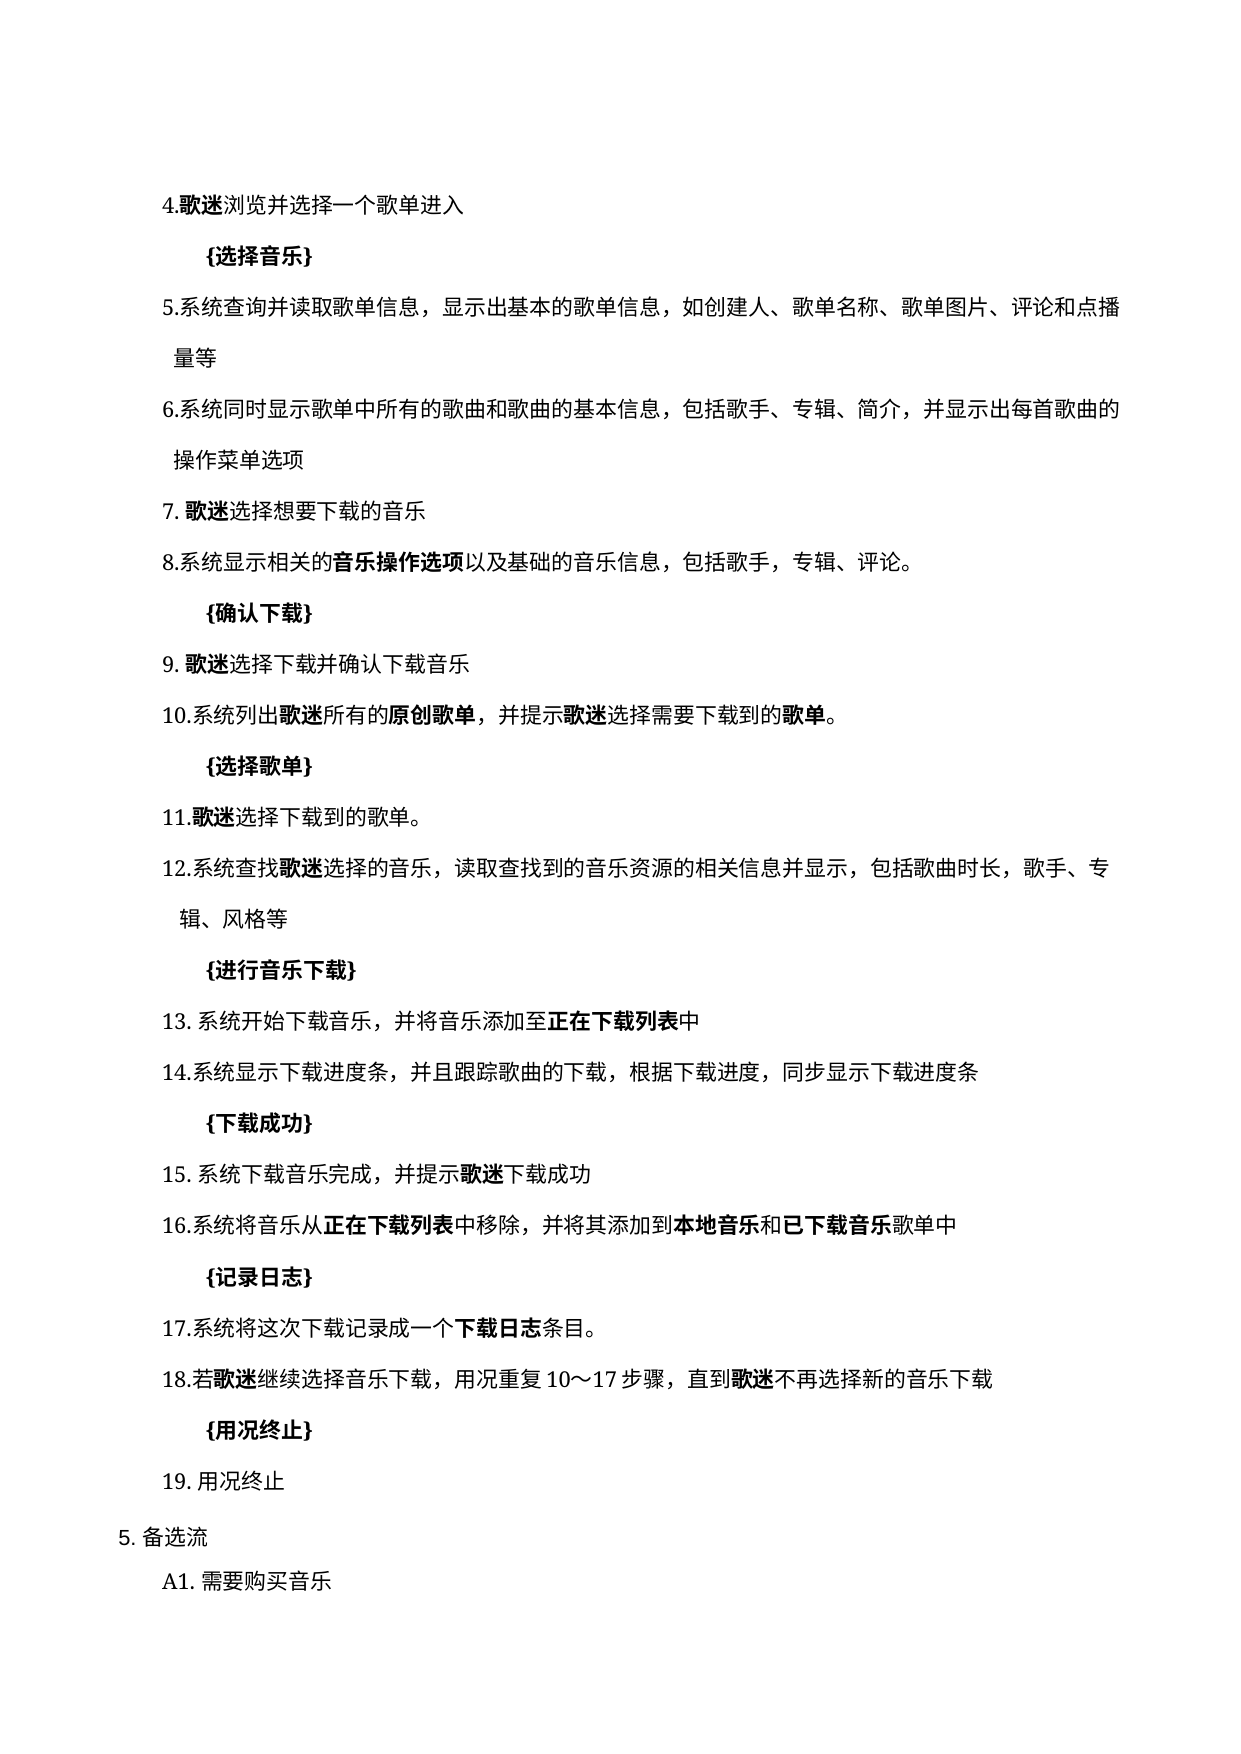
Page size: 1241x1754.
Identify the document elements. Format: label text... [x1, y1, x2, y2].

text 6.系统同时显示歌单中所有的歌曲和歌曲的基本信息，包括歌手、专辑、简介，并显示出每首歌曲的 [118, 392, 1122, 423]
subtitle 备选流 [118, 1520, 1122, 1552]
text {进行音乐下载} [118, 953, 1122, 985]
text {确认下载} [118, 596, 1122, 628]
text 17.系统将这次下载记录成一个下载日志条目。 [118, 1311, 1122, 1342]
text 16.系统将音乐从正在下载列表中移除，并将其添加到本地音乐和已下载音乐歌单中 [118, 1208, 1122, 1240]
text 15. 系统下载音乐完成，并提示歌迷下载成功 [118, 1157, 1122, 1189]
text 19. 用况终止 [118, 1464, 1122, 1495]
text 8.系统显示相关的音乐操作选项以及基础的音乐信息，包括歌手，专辑、评论。 [118, 545, 1122, 577]
text 12.系统查找歌迷选择的音乐，读取查找到的音乐资源的相关信息并显示，包括歌曲时长，歌手、专 [118, 851, 1122, 883]
text 13. 系统开始下载音乐，并将音乐添加至正在下载列表中 [118, 1004, 1122, 1036]
text 7. 歌迷选择想要下载的音乐 [118, 494, 1122, 526]
text {用况终止} [118, 1413, 1122, 1444]
text {下载成功} [118, 1106, 1122, 1138]
text {记录日志} [118, 1259, 1122, 1291]
text 操作菜单选项 [118, 443, 1122, 474]
text {选择歌单} [118, 749, 1122, 781]
text 14.系统显示下载进度条，并且跟踪歌曲的下载，根据下载进度，同步显示下载进度条 [118, 1055, 1122, 1087]
text 量等 [118, 341, 1122, 372]
text 9. 歌迷选择下载并确认下载音乐 [118, 647, 1122, 679]
text 11.歌迷选择下载到的歌单。 [118, 800, 1122, 832]
text 辑、风格等 [118, 902, 1122, 934]
text {选择音乐} [118, 239, 1122, 270]
text 18.若歌迷继续选择音乐下载，用况重复10～17步骤，直到歌迷不再选择新的音乐下载 [118, 1362, 1122, 1393]
text 5.系统查询并读取歌单信息，显示出基本的歌单信息，如创建人、歌单名称、歌单图片、评论和点播 [118, 290, 1122, 321]
text 4.歌迷浏览并选择一个歌单进入 [118, 188, 1122, 219]
text 10.系统列出歌迷所有的原创歌单，并提示歌迷选择需要下载到的歌单。 [118, 698, 1122, 730]
text A1. 需要购买音乐 [118, 1564, 1122, 1596]
